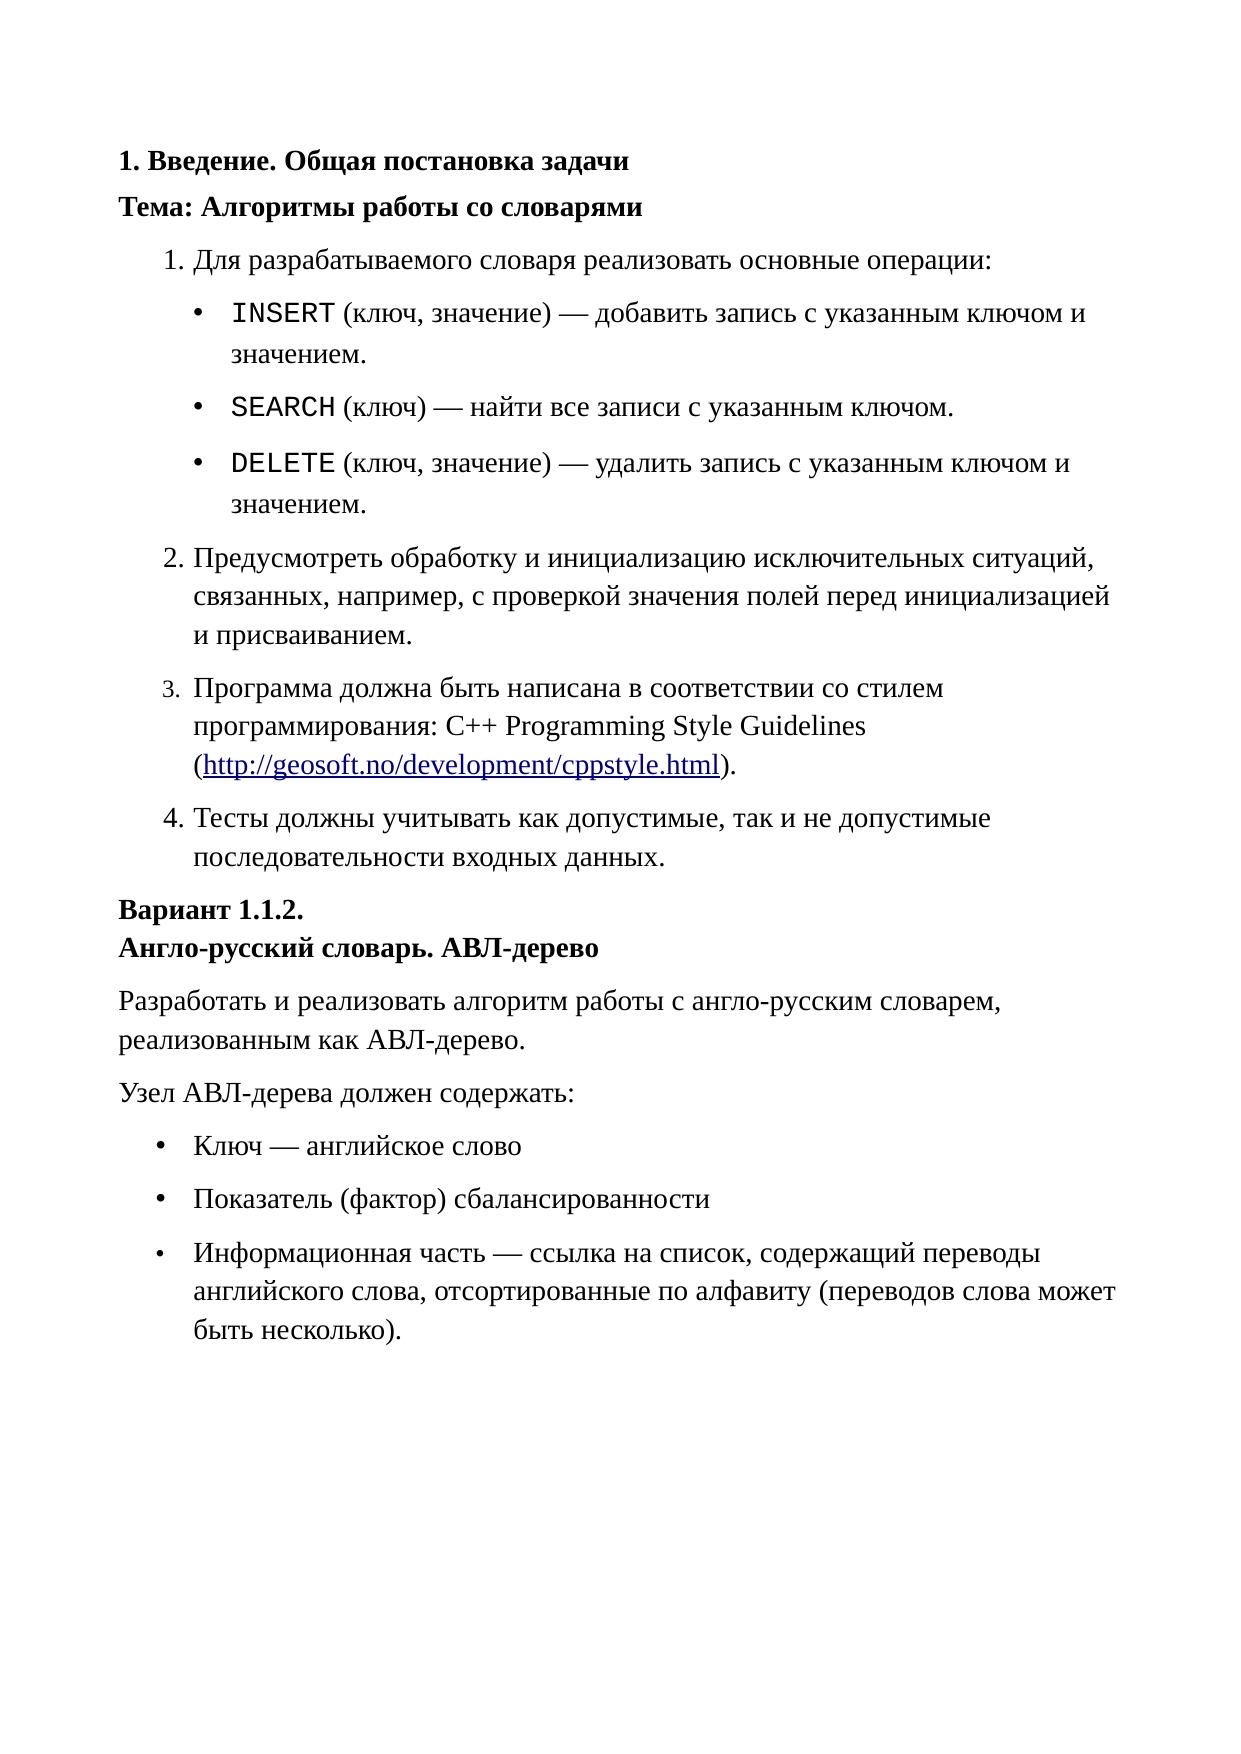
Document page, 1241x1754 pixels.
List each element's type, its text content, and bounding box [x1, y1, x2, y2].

list Показатель (фактор) сбалансированности [156, 1181, 1122, 1215]
list Программа должна быть написана в соответствии со стилем программирования: C++ Programming Style Guidelines (http://geosoft.no/development/cppstyle.html). [156, 670, 1122, 781]
list Тесты должны учитывать как допустимые, так и не допустимые последовательности входных данных. [156, 800, 1122, 872]
list Информационная часть — ссылка на список, содержащий переводы английского слова, отсортированные по алфавиту (переводов слова может быть несколько). [156, 1235, 1122, 1345]
list DELETE (ключ, значение) — удалить запись с указанным ключом и значением. [193, 446, 1122, 520]
list INSERT (ключ, значение) — добавить запись с указанным ключом и значением. [193, 295, 1122, 370]
list Ключ — английское слово [156, 1128, 1122, 1162]
text Тема: Алгоритмы работы со словарями [118, 189, 1122, 223]
list Предусмотреть обработку и инициализацию исключительных ситуаций, связанных, например, с проверкой значения полей перед инициализацией и присваиванием. [156, 540, 1122, 650]
subtitle 1. Введение. Общая постановка задачи [118, 143, 1122, 177]
text Вариант 1.1.2. Англо-русский словарь. АВЛ-дерево [118, 892, 1122, 964]
text Разработать и реализовать алгоритм работы с англо-русским словарем, реализованным как АВЛ-дерево. [118, 983, 1122, 1056]
text Узел АВЛ-дерева должен содержать: [118, 1075, 1122, 1109]
list Для разрабатываемого словаря реализовать основные операции: [156, 242, 1122, 276]
list SEARCH (ключ) — найти все записи с указанным ключом. [193, 389, 1122, 426]
